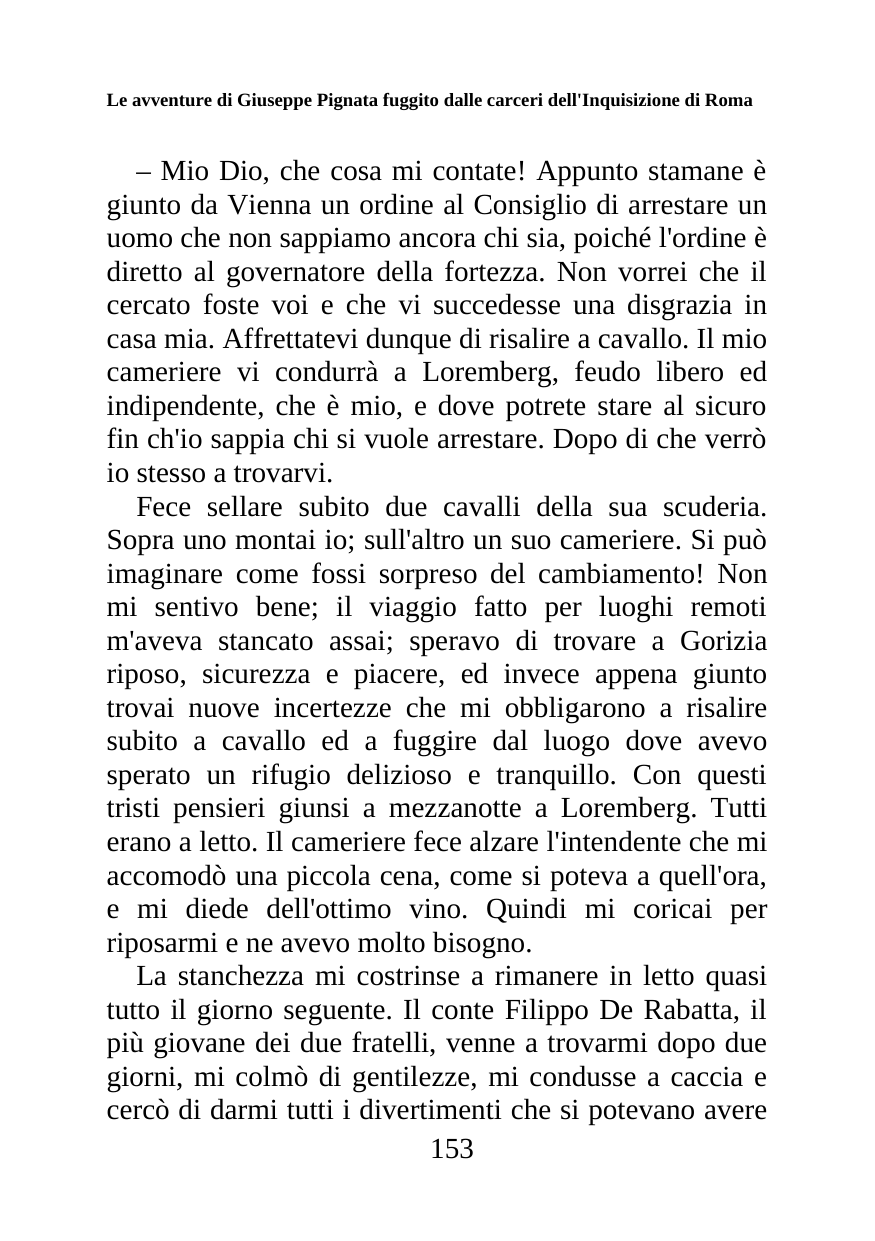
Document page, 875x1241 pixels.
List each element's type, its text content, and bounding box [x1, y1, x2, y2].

text – Mio Dio, che cosa mi contate! Appunto stamane è giunto da Vienna un ordine al Consiglio di arrestare un uomo che non sappiamo ancora chi sia, poiché l'ordine è diretto al governatore della fortezza. Non vorrei che il cercato foste voi e che vi succedesse una disgrazia in casa mia. Affrettatevi dunque di risalire a cavallo. Il mio cameriere vi condurrà a Loremberg, feudo libero ed indipendente, che è mio, e dove potrete stare al sicuro fin ch'io sappia chi si vuole arrestare. Dopo di che verrò io stesso a trovarvi. [106, 153, 768, 489]
text La stanchezza mi costrinse a rimanere in letto quasi tutto il giorno seguente. Il conte Filippo De Rabatta, il più giovane dei due fratelli, venne a trovarmi dopo due giorni, mi colmò di gentilezze, mi condusse a caccia e cercò di darmi tutti i divertimenti che si potevano avere [106, 958, 768, 1126]
text Fece sellare subito due cavalli della sua scuderia. Sopra uno montai io; sull'altro un suo cameriere. Si può imaginare come fossi sorpreso del cambiamento! Non mi sentivo bene; il viaggio fatto per luoghi remoti m'aveva stancato assai; speravo di trovare a Gorizia riposo, sicurezza e piacere, ed invece appena giunto trovai nuove incertezze che mi obbligarono a risalire subito a cavallo ed a fuggire dal luogo dove avevo sperato un rifugio delizioso e tranquillo. Con questi tristi pensieri giunsi a mezzanotte a Loremberg. Tutti erano a letto. Il cameriere fece alzare l'intendente che mi accomodò una piccola cena, come si poteva a quell'ora, e mi diede dell'ottimo vino. Quindi mi coricai per riposarmi e ne avevo molto bisogno. [106, 489, 768, 958]
